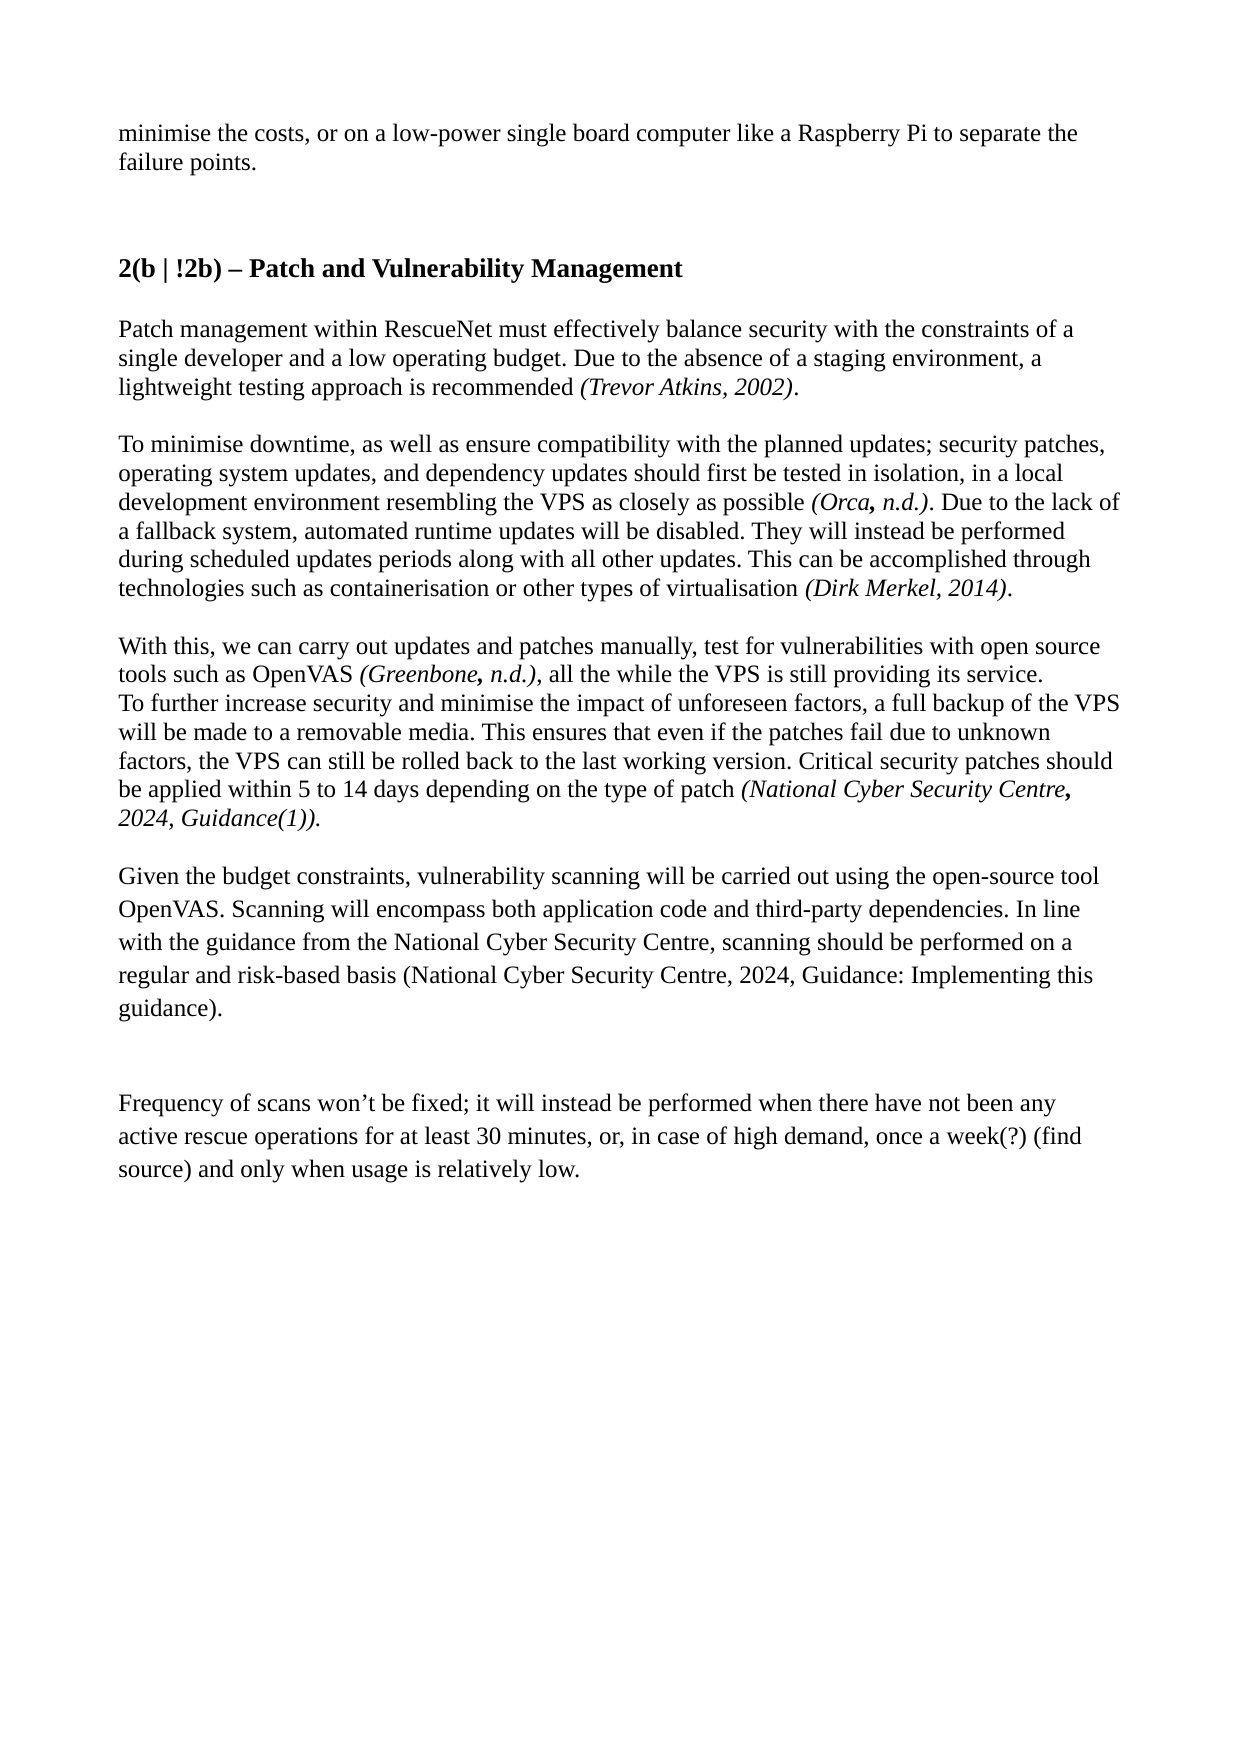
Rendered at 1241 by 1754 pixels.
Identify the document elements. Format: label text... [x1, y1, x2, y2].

text Frequency of scans won’t be fixed; it will instead be performed when there have not been any active rescue operations for at least 30 minutes, or, in case of high demand, once a week(?) (find source) and only when usage is relatively low. [118, 1088, 1122, 1183]
text Given the budget constraints, vulnerability scanning will be carried out using the open-source tool OpenVAS. Scanning will encompass both application code and third-party dependencies. In line with the guidance from the National Cyber Security Centre, scanning should be performed on a regular and risk-based basis (National Cyber Security Centre, 2024, Guidance: Implementing this guidance). [118, 861, 1122, 1022]
text minimise the costs, or on a low-power single board computer like a Raspberry Pi to separate the failure points. [118, 118, 1122, 176]
text Patch management within RescueNet must effectively balance security with the constraints of a single developer and a low operating budget. Due to the absence of a staging environment, a lightweight testing approach is recommended (Trevor Atkins, 2002). [118, 314, 1122, 401]
text To further increase security and minimise the impact of unforeseen factors, a full backup of the VPS will be made to a removable media. This ensures that even if the patches fail due to unknown factors, the VPS can still be rolled back to the last working version. Critical security patches should be applied within 5 to 14 days depending on the type of patch (National Cyber Security Centre, 2024, Guidance(1)). [118, 688, 1122, 832]
text 2(b | !2b) – Patch and Vulnerability Management [118, 252, 1122, 283]
text With this, we can carry out updates and patches manually, test for vulnerabilities with open source tools such as OpenVAS (Greenbone, n.d.), all the while the VPS is still providing its service. [118, 631, 1122, 688]
text To minimise downtime, as well as ensure compatibility with the planned updates; security patches, operating system updates, and dependency updates should first be tested in isolation, in a local development environment resembling the VPS as closely as possible (Orca, n.d.). Due to the lack of a fallback system, automated runtime updates will be disabled. They will instead be performed during scheduled updates periods along with all other updates. This can be accomplished through technologies such as containerisation or other types of virtualisation (Dirk Merkel, 2014). [118, 429, 1122, 602]
